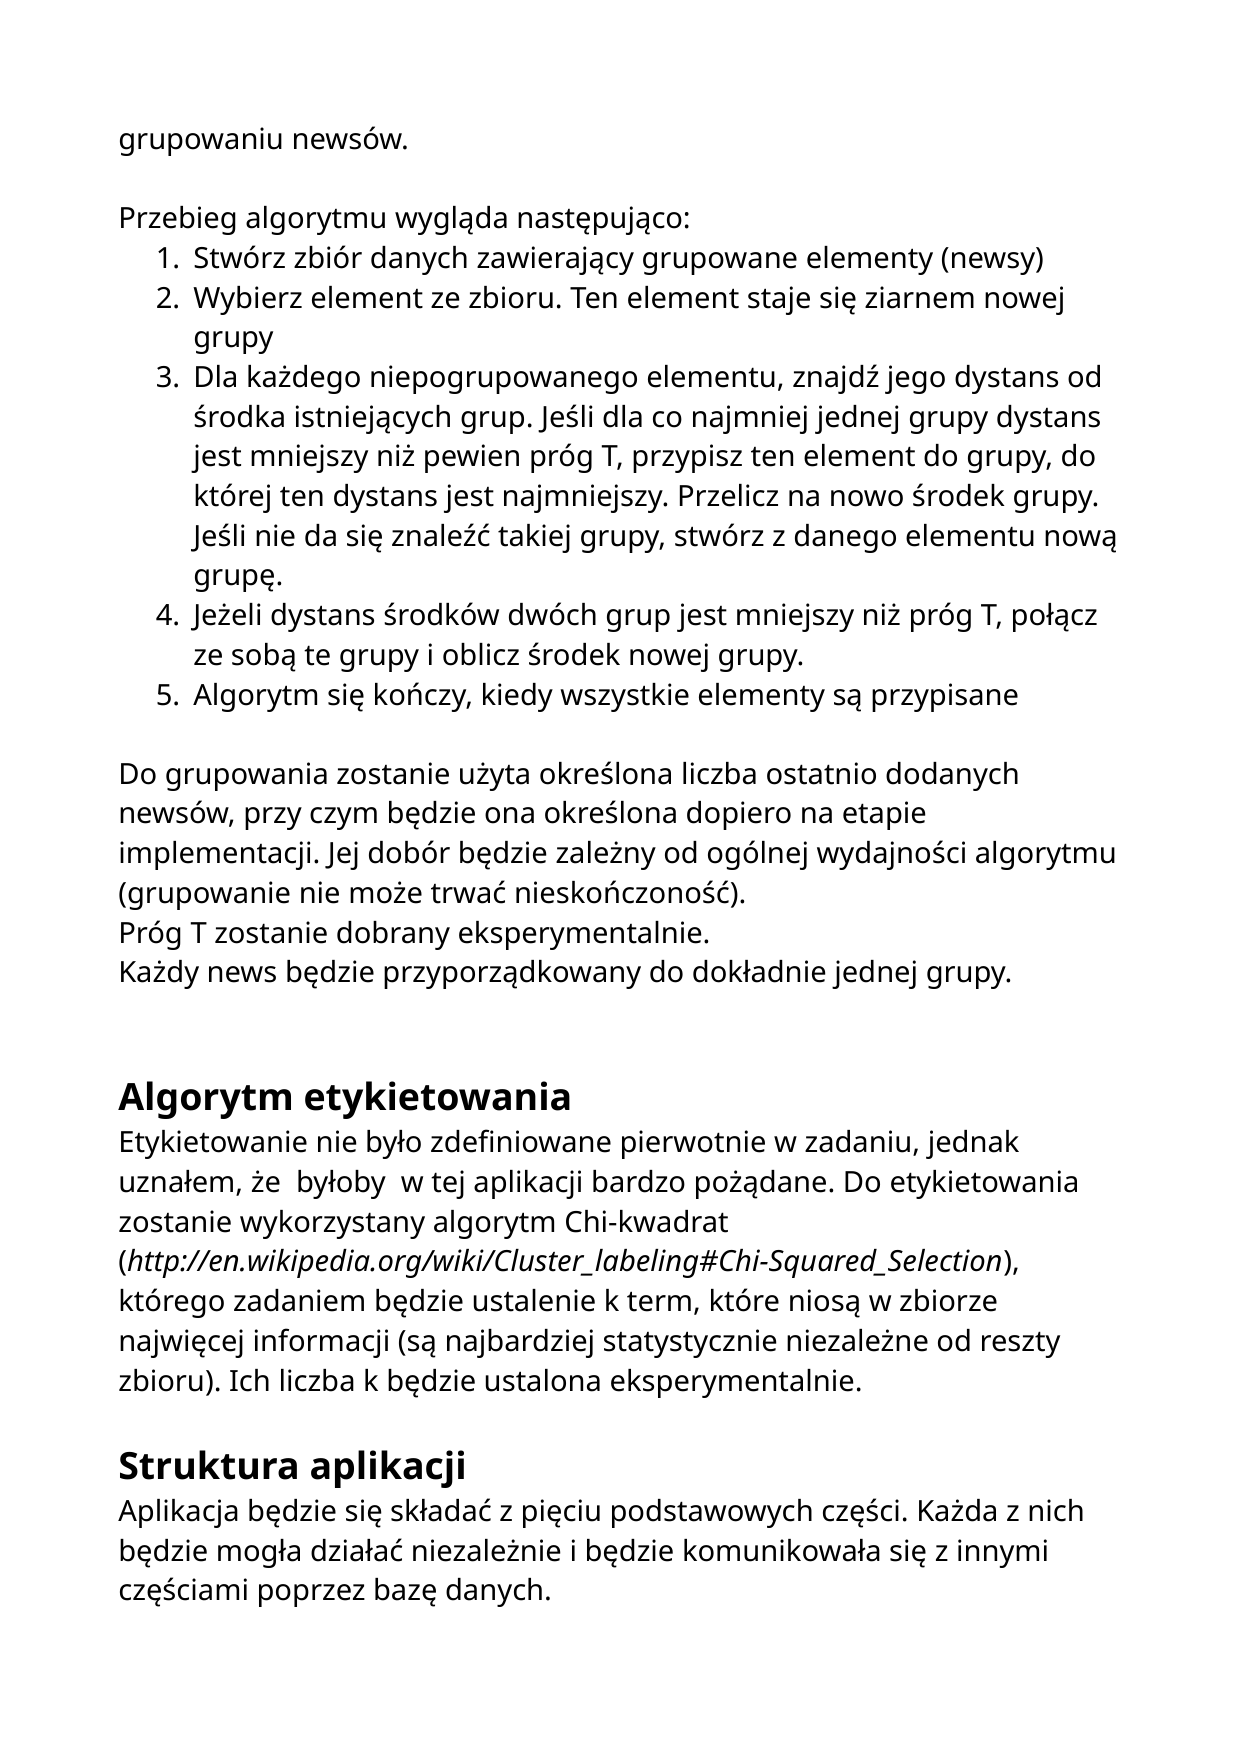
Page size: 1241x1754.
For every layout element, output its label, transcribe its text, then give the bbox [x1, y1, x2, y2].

text Przebieg algorytmu wygląda następująco: [118, 197, 1122, 237]
text Próg T zostanie dobrany eksperymentalnie. [118, 912, 1122, 952]
list Dla każdego niepogrupowanego elementu, znajdź jego dystans od środka istniejących grup. Jeśli dla co najmniej jednej grupy dystans jest mniejszy niż pewien próg T, przypisz ten element do grupy, do której ten dystans jest najmniejszy. Przelicz na nowo środek grupy. Jeśli nie da się znaleźć takiej grupy, stwórz z danego elementu nową grupę. [156, 356, 1122, 594]
text Aplikacja będzie się składać z pięciu podstawowych części. Każda z nich będzie mogła działać niezależnie i będzie komunikowała się z innymi częściami poprzez bazę danych. [118, 1490, 1122, 1609]
text grupowaniu newsów. [118, 118, 1122, 158]
text Algorytm etykietowania Etykietowanie nie było zdefiniowane pierwotnie w zadaniu, jednak uznałem, że byłoby w tej aplikacji bardzo pożądane. Do etykietowania zostanie wykorzystany algorytm Chi-kwadrat (http://en.wikipedia.org/wiki/Cluster_labeling#Chi-Squared_Selection), którego zadaniem będzie ustalenie k term, które niosą w zbiorze najwięcej informacji (są najbardziej statystycznie niezależne od reszty zbioru). Ich liczba k będzie ustalona eksperymentalnie. [118, 1071, 1122, 1399]
list Wybierz element ze zbioru. Ten element staje się ziarnem nowej grupy [156, 277, 1122, 356]
text Każdy news będzie przyporządkowany do dokładnie jednej grupy. [118, 952, 1122, 991]
text Struktura aplikacji [118, 1439, 1122, 1490]
list Jeżeli dystans środków dwóch grup jest mniejszy niż próg T, połącz ze sobą te grupy i oblicz środek nowej grupy. [156, 594, 1122, 674]
list Algorytm się kończy, kiedy wszystkie elementy są przypisane [156, 674, 1122, 713]
list Stwórz zbiór danych zawierający grupowane elementy (newsy) [156, 237, 1122, 277]
text Do grupowania zostanie użyta określona liczba ostatnio dodanych newsów, przy czym będzie ona określona dopiero na etapie implementacji. Jej dobór będzie zależny od ogólnej wydajności algorytmu (grupowanie nie może trwać nieskończoność). [118, 753, 1122, 912]
